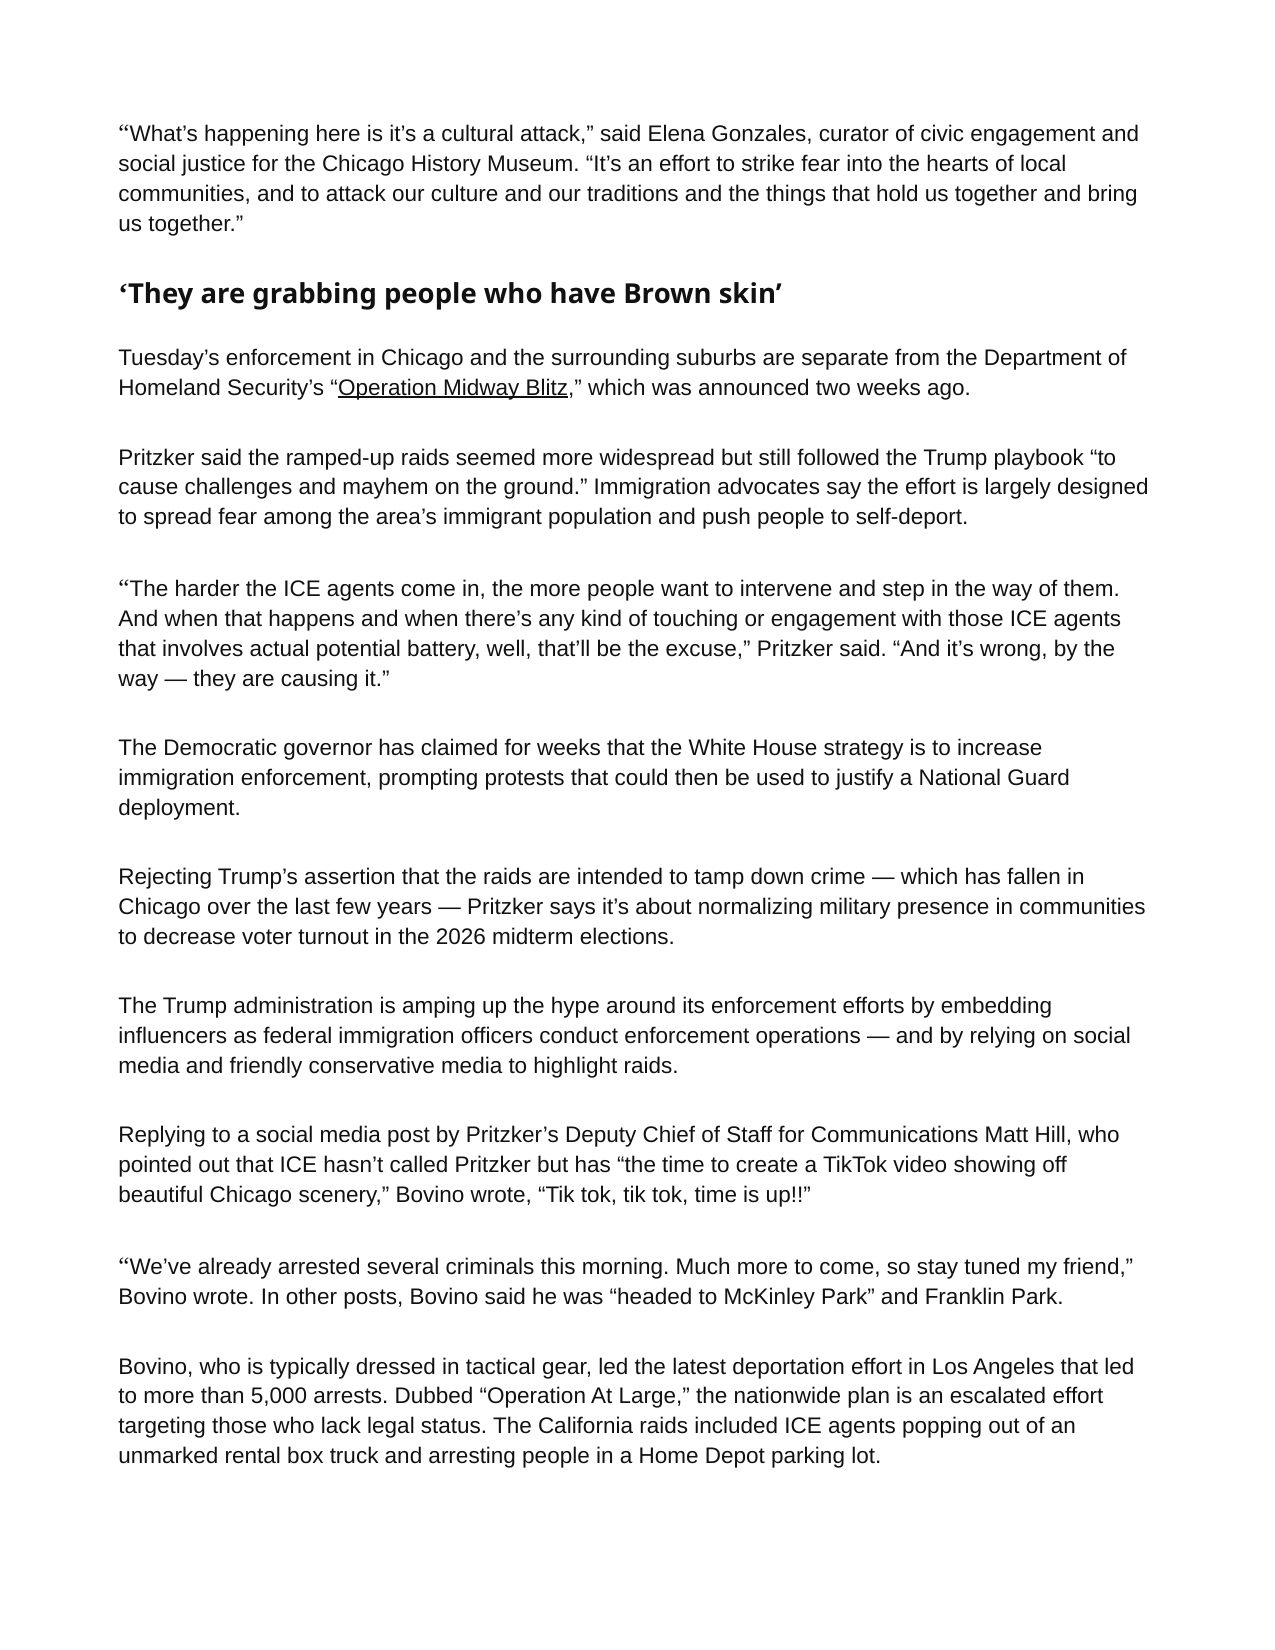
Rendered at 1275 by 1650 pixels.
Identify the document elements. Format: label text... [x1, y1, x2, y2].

subtitle ‘They are grabbing people who have Brown skin’ [118, 274, 1157, 312]
text “We’ve already arrested several criminals this morning. Much more to come, so stay tuned my friend,” Bovino wrote. In other posts, Bovino said he was “headed to McKinley Park” and Franklin Park. [118, 1251, 1157, 1309]
text The Trump administration is amping up the hype around its enforcement efforts by embedding influencers as federal immigration officers conduct enforcement operations — and by relying on social media and friendly conservative media to highlight raids. [118, 993, 1157, 1078]
text Rejecting Trump’s assertion that the raids are intended to tamp down crime — which has fallen in Chicago over the last few years — Pritzker says it’s about normalizing military presence in communities to decrease voter turnout in the 2026 midterm elections. [118, 863, 1157, 949]
text Replying to a social media post by Pritzker’s Deputy Chief of Staff for Communications Matt Hill, who pointed out that ICE hasn’t called Pritzker but has “the time to create a TikTok video showing off beautiful Chicago scenery,” Bovino wrote, “Tik tok, tik tok, time is up!!” [118, 1122, 1157, 1207]
text Tuesday’s enforcement in Chicago and the surrounding suburbs are separate from the Department of Homeland Security’s “Operation Midway Blitz,” which was announced two weeks ago. [118, 344, 1157, 400]
text “The harder the ICE agents come in, the more people want to intervene and step in the way of them. And when that happens and when there’s any kind of touching or engagement with those ICE agents that involves actual potential battery, well, that’ll be the excuse,” Pritzker said. “And it’s wrong, by the way — they are causing it.” [118, 573, 1157, 691]
text Pritzker said the ramped-up raids seemed more widespread but still followed the Trump playbook “to cause challenges and mayhem on the ground.” Immigration advocates say the effort is largely designed to spread fear among the area’s immigrant population and push people to self-deport. [118, 444, 1157, 529]
text The Democratic governor has claimed for weeks that the White House strategy is to increase immigration enforcement, prompting protests that could then be used to justify a National Guard deployment. [118, 734, 1157, 820]
text Bovino, who is typically dressed in tactical gear, led the latest deportation effort in Los Angeles that led to more than 5,000 arrests. Dubbed “Operation At Large,” the nationwide plan is an escalated effort targeting those who lack legal status. The California raids included ICE agents popping out of an unmarked rental box truck and arresting people in a Home Depot parking lot. [118, 1353, 1157, 1468]
text “What’s happening here is it’s a cultural attack,” said Elena Gonzales, curator of civic engagement and social justice for the Chicago History Museum. “It’s an effort to strike fear into the hearts of local communities, and to attack our culture and our traditions and the things that hold us together and bring us together.” [118, 118, 1157, 236]
